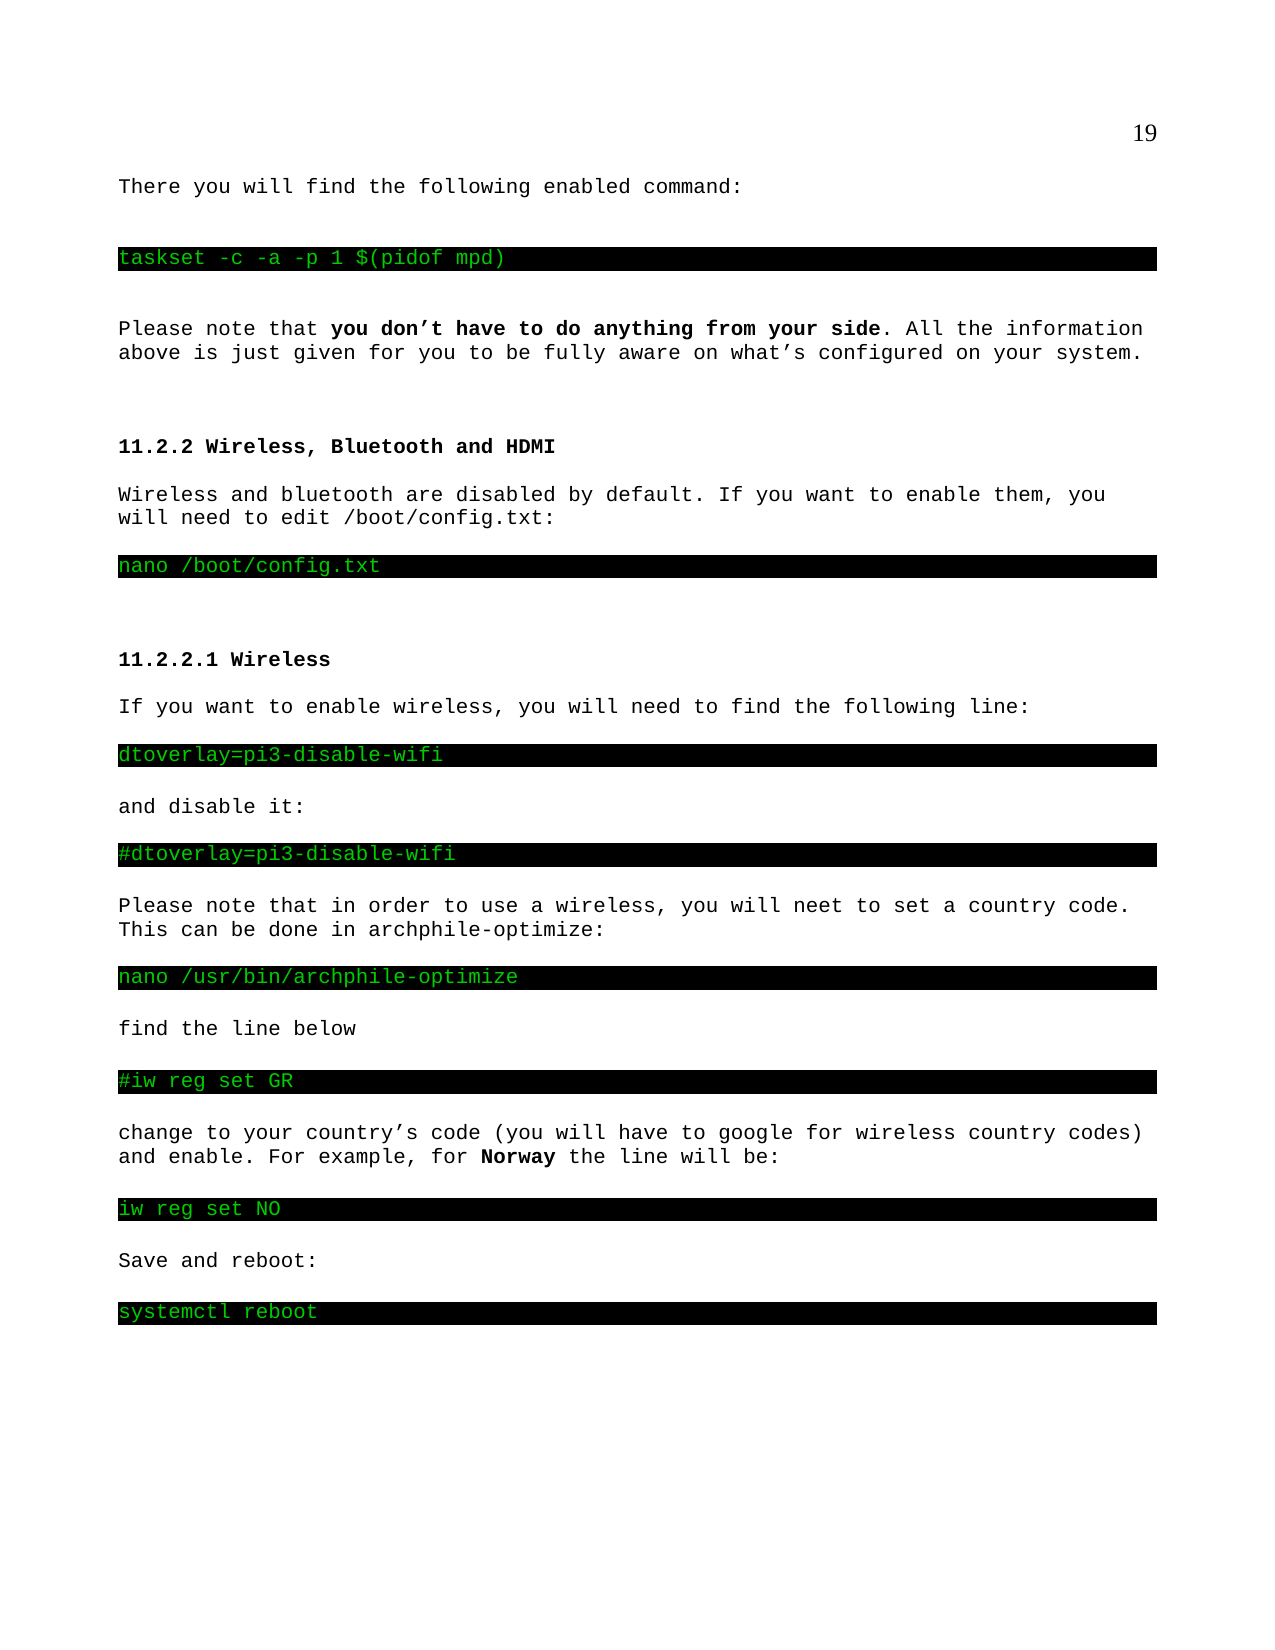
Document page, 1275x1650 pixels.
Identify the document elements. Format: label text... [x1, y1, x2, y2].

text nano /usr/bin/archphile-optimize [118, 966, 1157, 990]
text find the line below [118, 1018, 1157, 1042]
text 11.2.2 Wireless, Bluetooth and HDMI [118, 436, 1157, 460]
text #dtoverlay=pi3-disable-wifi [118, 843, 1157, 867]
text 11.2.2.1 Wireless [118, 649, 1157, 673]
text Please note that in order to use a wireless, you will neet to set a country code. [118, 895, 1157, 919]
text Wireless and bluetooth are disabled by default. If you want to enable them, you will need to edit /boot/config.txt: [118, 484, 1157, 531]
text Please note that you don’t have to do anything from your side. All the information above is just given for you to be fully aware on what’s configured on your system. [118, 318, 1157, 366]
text and disable it: [118, 796, 1157, 819]
text nano /boot/config.txt [118, 555, 1157, 578]
text There you will find the following enabled command: [118, 176, 1157, 200]
text If you want to enable wireless, you will need to find the following line: [118, 697, 1157, 720]
text #iw reg set GR [118, 1070, 1157, 1094]
text Save and reboot: [118, 1249, 1157, 1273]
text dtoverlay=pi3-disable-wifi [118, 744, 1157, 767]
text change to your country’s code (you will have to google for wireless country codes) and enable. For example, for Norway the line will be: [118, 1122, 1157, 1169]
text taskset -c -a -p 1 $(pidof mpd) [118, 247, 1157, 271]
text iw reg set NO [118, 1198, 1157, 1221]
text systemctl reboot [118, 1302, 1157, 1325]
text This can be done in archphile-optimize: [118, 919, 1157, 942]
